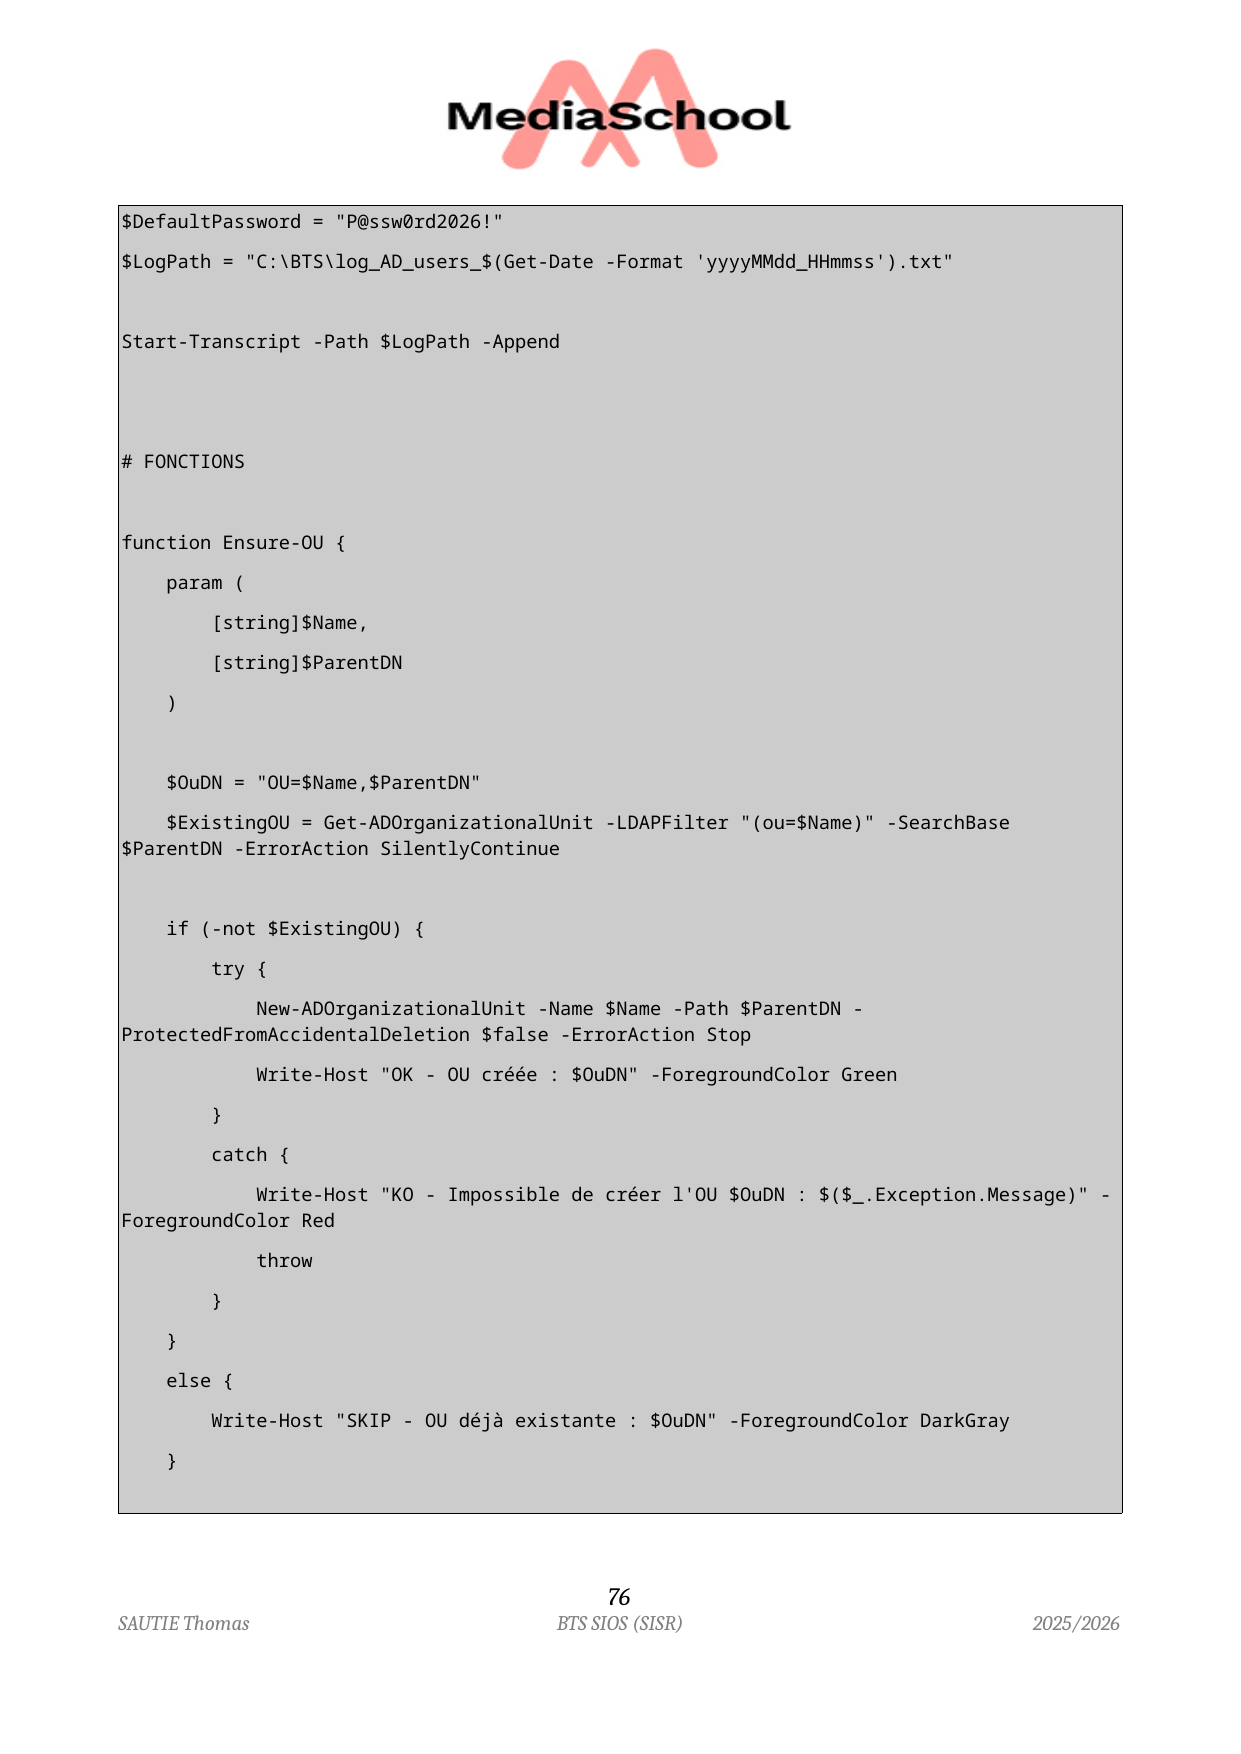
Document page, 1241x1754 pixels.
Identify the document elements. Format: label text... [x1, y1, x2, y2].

text function Ensure-OU { [119, 526, 1122, 554]
text Write-Host "OK - OU créée : $OuDN" -ForegroundColor Green [119, 1058, 1122, 1087]
text try { [119, 952, 1122, 981]
text } [119, 1284, 1122, 1313]
text $LogPath = "C:\BTS\log_AD_users_$(Get-Date -Format 'yyyyMMdd_HHmmss').txt" [119, 245, 1122, 274]
text } [119, 1324, 1122, 1353]
text New-ADOrganizationalUnit -Name $Name -Path $ParentDN -ProtectedFromAccidentalDeletion $false -ErrorAction Stop [119, 993, 1122, 1047]
text Write-Host "KO - Impossible de créer l'OU $OuDN : $($_.Exception.Message)" -ForegroundColor Red [119, 1178, 1122, 1233]
text # FONCTIONS [119, 446, 1122, 474]
text Start-Transcript -Path $LogPath -Append [119, 325, 1122, 354]
text ) [119, 686, 1122, 715]
text else { [119, 1364, 1122, 1393]
text [string]$Name, [119, 606, 1122, 635]
text throw [119, 1244, 1122, 1273]
text param ( [119, 566, 1122, 594]
text } [119, 1445, 1122, 1473]
text [string]$ParentDN [119, 646, 1122, 675]
text catch { [119, 1138, 1122, 1167]
text } [119, 1098, 1122, 1127]
text $DefaultPassword = "P@ssw0rd2026!" [119, 206, 1122, 234]
text Write-Host "SKIP - OU déjà existante : $OuDN" -ForegroundColor DarkGray [119, 1404, 1122, 1433]
text $ExistingOU = Get-ADOrganizationalUnit -LDAPFilter "(ou=$Name)" -SearchBase $ParentDN -ErrorAction SilentlyContinue [119, 807, 1122, 861]
text $OuDN = "OU=$Name,$ParentDN" [119, 767, 1122, 795]
text if (-not $ExistingOU) { [119, 912, 1122, 941]
picture [399, 37, 841, 185]
